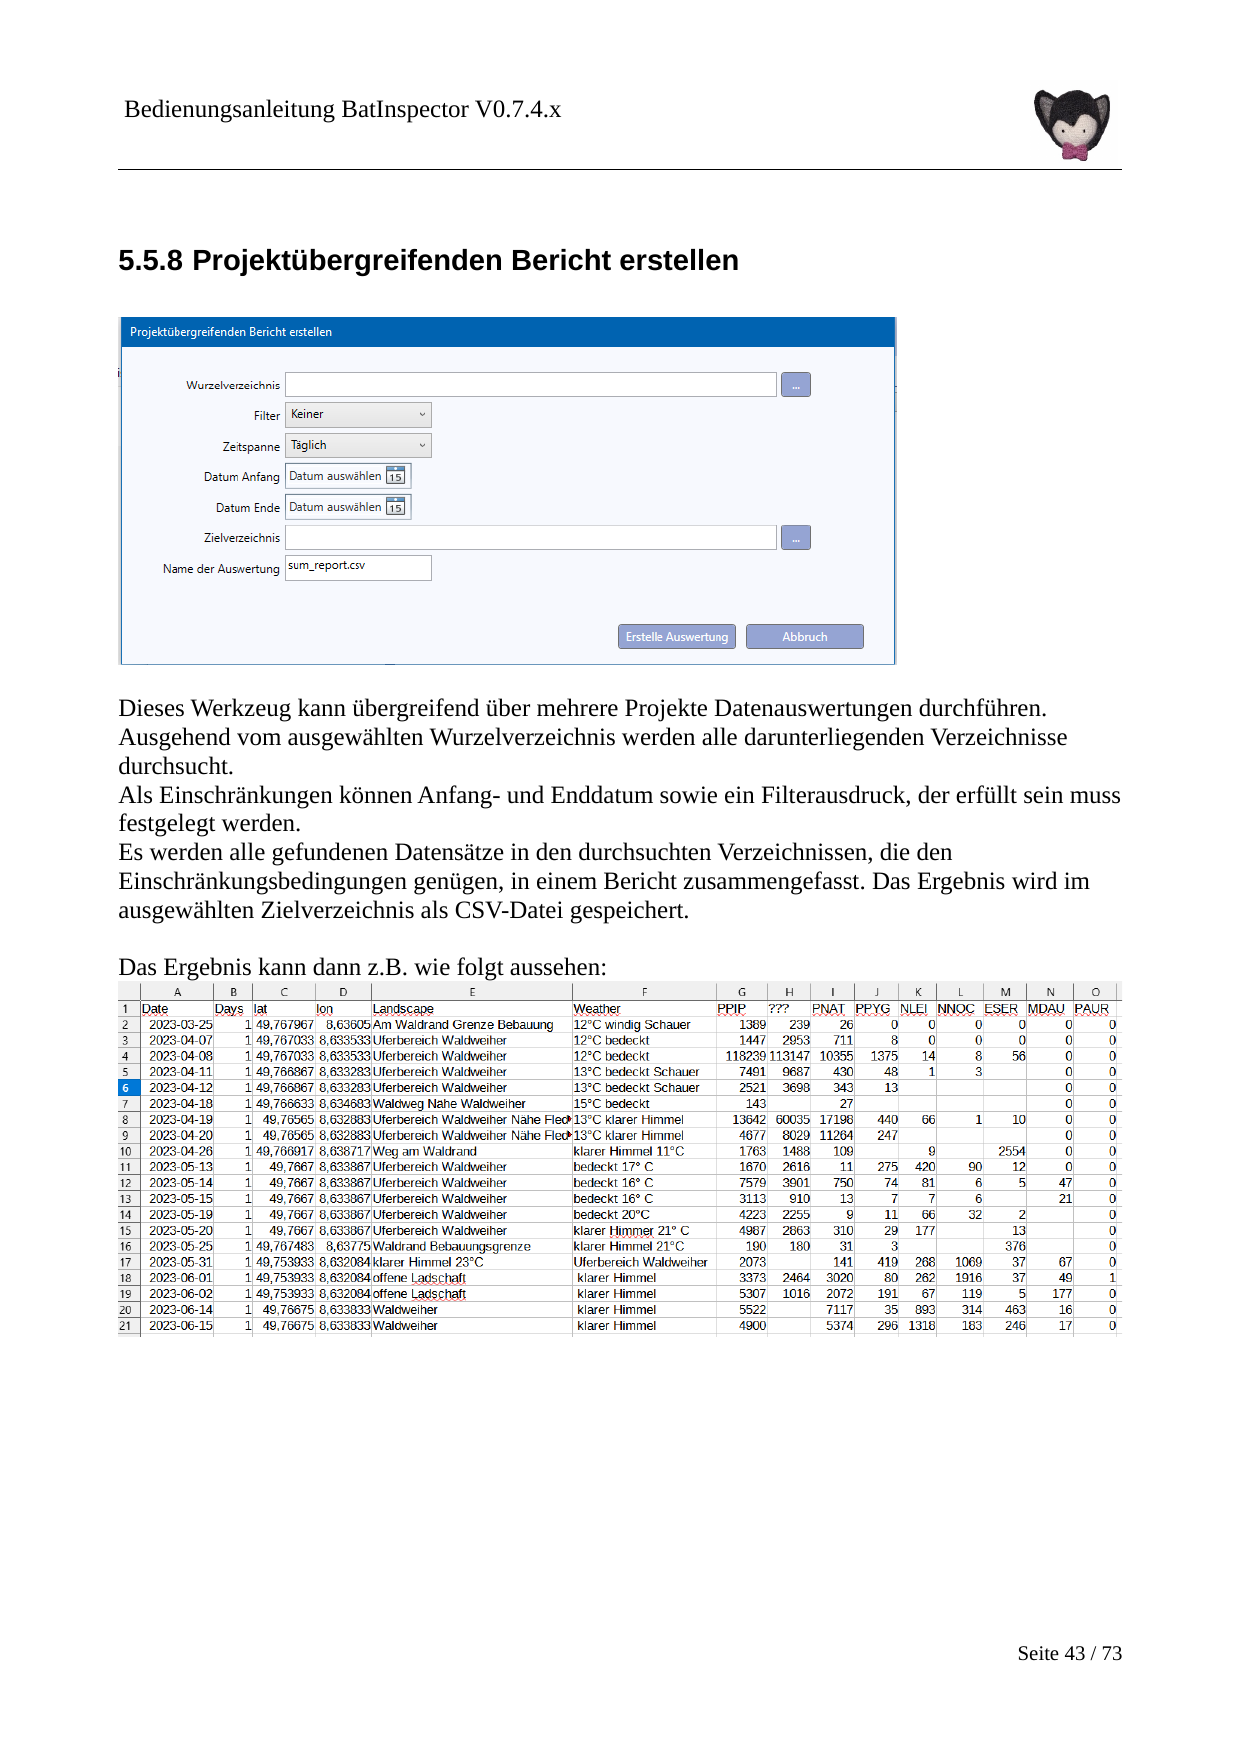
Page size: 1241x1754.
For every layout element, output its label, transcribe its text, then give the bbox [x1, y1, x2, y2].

subtitle Projektübergreifenden Bericht erstellen [118, 243, 1122, 276]
picture [118, 981, 1123, 1337]
picture [1030, 80, 1119, 169]
text Dieses Werkzeug kann übergreifend über mehrere Projekte Datenauswertungen durchführen. Ausgehend vom ausgewählten Wurzelverzeichnis werden alle darunterliegenden Verzeichnisse durchsucht. [118, 693, 1122, 780]
text Das Ergebnis kann dann z.B. wie folgt aussehen: [118, 952, 1122, 981]
text Es werden alle gefundenen Datensätze in den durchsuchten Verzeichnissen, die den Einschränkungsbedingungen genügen, in einem Bericht zusammengefasst. Das Ergebnis wird im ausgewählten Zielverzeichnis als CSV-Datei gespeichert. [118, 837, 1122, 923]
picture [118, 317, 897, 665]
text Als Einschränkungen können Anfang- und Enddatum sowie ein Filterausdruck, der erfüllt sein muss festgelegt werden. [118, 780, 1122, 837]
